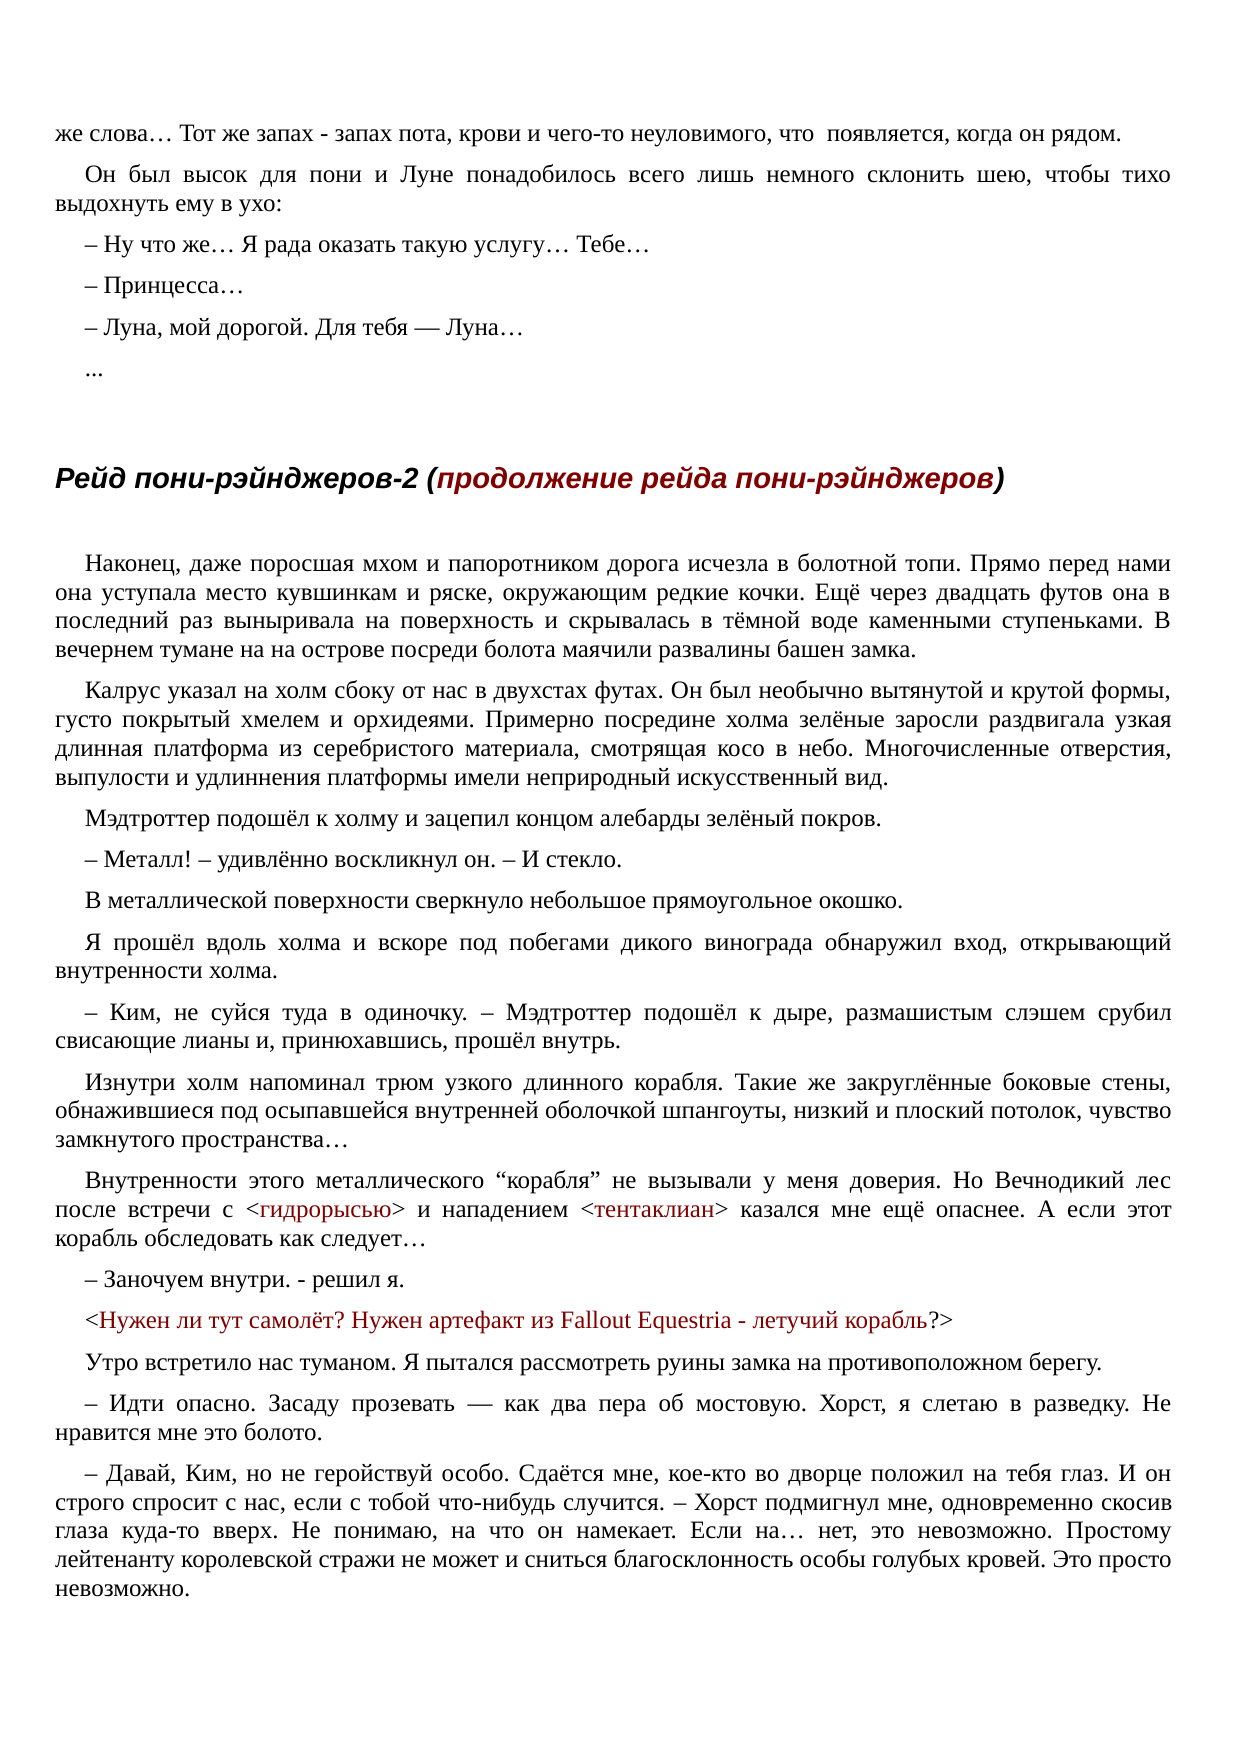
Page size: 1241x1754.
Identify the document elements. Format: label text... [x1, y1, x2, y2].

text Изнутри холм напоминал трюм узкого длинного корабля. Такие же закруглённые боковые стены, обнажившиеся под осыпавшейся внутренней оболочкой шпангоуты, низкий и плоский потолок, чувство замкнутого пространства… [55, 1067, 1172, 1153]
text Он был высок для пони и Луне понадобилось всего лишь немного склонить шею, чтобы тихо выдохнуть ему в ухо: [55, 159, 1172, 217]
text – Луна, мой дорогой. Для тебя — Луна… [55, 312, 1172, 341]
text – Ну что же… Я рада оказать такую услугу… Тебе… [55, 229, 1172, 258]
text В металлической поверхности сверкнуло небольшое прямоугольное окошко. [55, 885, 1172, 914]
subtitle Рейд пони-рэйнджеров-2 (продолжение рейда пони-рэйнджеров) [55, 461, 1172, 494]
text же слова… Тот же запах - запах пота, крови и чего-то неуловимого, что появляется, когда он рядом. [55, 118, 1172, 147]
text – Давай, Ким, но не геройствуй особо. Сдаётся мне, кое-кто во дворце положил на тебя глаз. И он строго спросит с нас, если с тобой что-нибудь случится. – Хорст подмигнул мне, одновременно скосив глаза куда-то вверх. Не понимаю, на что он намекает. Если на… нет, это невозможно. Простому лейтенанту королевской стражи не может и сниться благосклонность особы голубых кровей. Это просто невозможно. [55, 1458, 1172, 1602]
text – Заночуем внутри. - решил я. [55, 1264, 1172, 1293]
text ... [55, 353, 1172, 382]
text <Нужен ли тут самолёт? Нужен артефакт из Fallout Equestria - летучий корабль?> [55, 1305, 1172, 1334]
text – Металл! – удивлённо воскликнул он. – И стекло. [55, 844, 1172, 873]
text – Идти опасно. Засаду прозевать — как два пера об мостовую. Хорст, я слетаю в разведку. Не нравится мне это болото. [55, 1388, 1172, 1445]
text – Ким, не суйся туда в одиночку. – Мэдтроттер подошёл к дыре, размашистым слэшем срубил свисающие лианы и, принюхавшись, прошёл внутрь. [55, 997, 1172, 1054]
text Я прошёл вдоль холма и вскоре под побегами дикого винограда обнаружил вход, открывающий внутренности холма. [55, 927, 1172, 984]
text Наконец, даже поросшая мхом и папоротником дорога исчезла в болотной топи. Прямо перед нами она уступала место кувшинкам и ряске, окружающим редкие кочки. Ещё через двадцать футов она в последний раз выныривала на поверхность и скрывалась в тёмной воде каменными ступеньками. В вечернем тумане на на острове посреди болота маячили развалины башен замка. [55, 548, 1172, 663]
text Мэдтроттер подошёл к холму и зацепил концом алебарды зелёный покров. [55, 803, 1172, 832]
text Утро встретило нас туманом. Я пытался рассмотреть руины замка на противоположном берегу. [55, 1347, 1172, 1375]
text – Принцесса… [55, 271, 1172, 299]
text Внутренности этого металлического “корабля” не вызывали у меня доверия. Но Вечнодикий лес после встречи с <гидрорысью> и нападением <тентаклиан> казался мне ещё опаснее. А если этот корабль обследовать как следует… [55, 1165, 1172, 1252]
text Калрус указал на холм сбоку от нас в двухстах футах. Он был необычно вытянутой и крутой формы, густо покрытый хмелем и орхидеями. Примерно посредине холма зелёные заросли раздвигала узкая длинная платформа из серебристого материала, смотрящая косо в небо. Многочисленные отверстия, выпулости и удлиннения платформы имели неприродный искусственный вид. [55, 675, 1172, 790]
